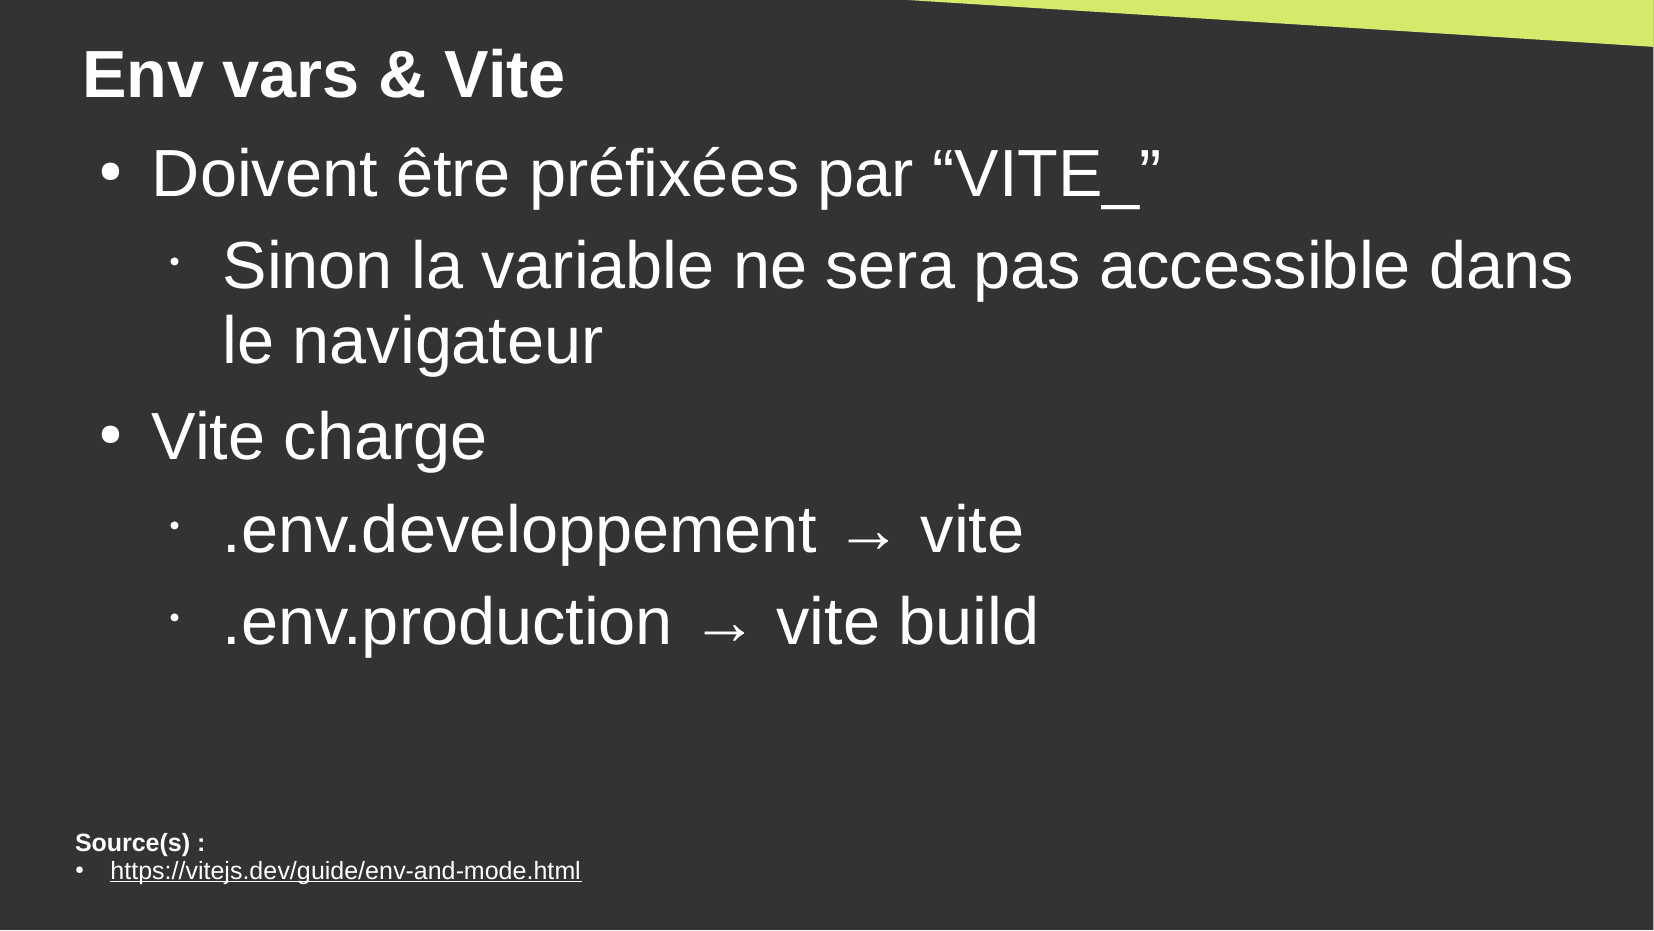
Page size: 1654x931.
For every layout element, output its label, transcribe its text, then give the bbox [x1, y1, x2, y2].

title Env vars & Vite [82, 37, 1571, 114]
text_box Source(s) : https://vitejs.dev/guide/env-and-mode.html [60, 821, 1546, 931]
list Doivent être préfixées par “VITE_” Sinon la variable ne sera pas accessible dans le navigateur Vite charge .env.developpement → vite .env.production → vite build [80, 135, 1620, 739]
text_box [907, 0, 1654, 47]
